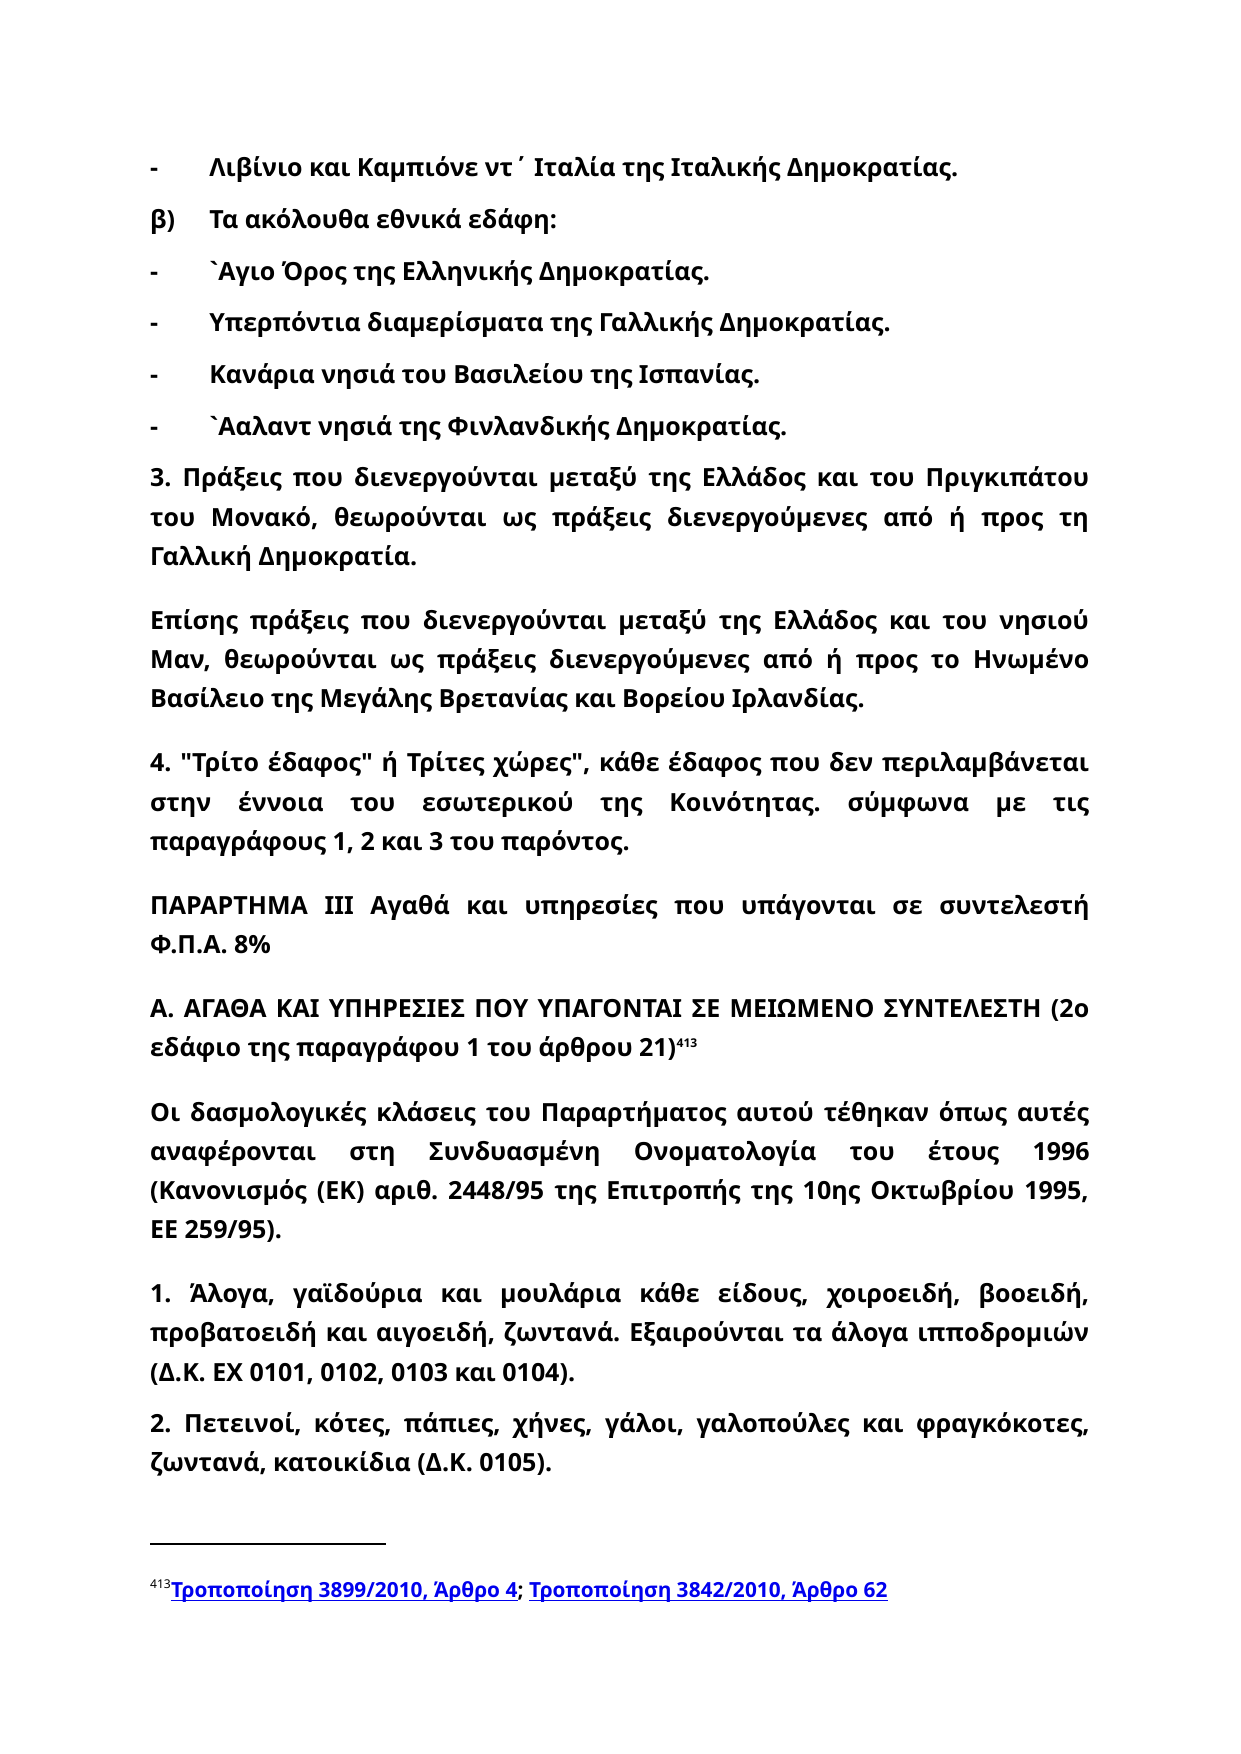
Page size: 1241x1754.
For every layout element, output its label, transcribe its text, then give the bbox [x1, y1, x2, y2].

list - `Ααλαντ νησιά της Φινλανδικής Δημοκρατίας. [150, 408, 1090, 442]
list - Κανάρια νησιά του Βασιλείου της Ισπανίας. [150, 357, 1090, 391]
text Επίσης πράξεις που διενεργούνται μεταξύ της Ελλάδος και του νησιού Μαν, θεωρούνται ως πράξεις διενεργούμενες από ή προς το Ηνωμένο Βασίλειο της Μεγάλης Βρετανίας και Βορείου Ιρλανδίας. [150, 602, 1090, 715]
list - Λιβίνιο και Καμπιόνε ντ΄ Ιταλία της Ιταλικής Δημοκρατίας. [150, 150, 1090, 184]
text 2. Πετεινοί, κότες, πάπιες, χήνες, γάλοι, γαλοπούλες και φραγκόκοτες, ζωντανά, κατοικίδια (Δ.Κ. 0105). [150, 1406, 1090, 1479]
text Οι δασμολογικές κλάσεις του Παραρτήματος αυτού τέθηκαν όπως αυτές αναφέρονται στη Συνδυασμένη Ονοματολογία του έτους 1996 (Κανονισμός (ΕΚ) αριθ. 2448/95 της Επιτροπής της 10ης Οκτωβρίου 1995, ΕΕ 259/95). [150, 1094, 1090, 1246]
list - `Αγιο Όρος της Ελληνικής Δημοκρατίας. [150, 253, 1090, 287]
text Τροποποίηση 3899/2010, Άρθρο 4; Τροποποίηση 3842/2010, Άρθρο 62 [150, 1576, 1090, 1604]
text Α. ΑΓΑΘΑ ΚΑΙ ΥΠΗΡΕΣΙΕΣ ΠΟΥ ΥΠΑΓΟΝΤΑΙ ΣΕ ΜΕΙΩΜΕΝΟ ΣΥΝΤΕΛΕΣΤΗ (2ο εδάφιο της παραγράφου 1 του άρθρου 21) [150, 991, 1090, 1064]
list β) Τα ακόλουθα εθνικά εδάφη: [150, 202, 1090, 236]
text 4. "Τρίτο έδαφος" ή Τρίτες χώρες", κάθε έδαφος που δεν περιλαμβάνεται στην έννοια του εσωτερικού της Κοινότητας. σύμφωνα με τις παραγράφους 1, 2 και 3 του παρόντος. [150, 745, 1090, 857]
list - Υπερπόντια διαμερίσματα της Γαλλικής Δημοκρατίας. [150, 305, 1090, 339]
text 1. Άλογα, γαϊδούρια και μουλάρια κάθε είδους, χοιροειδή, βοοειδή, προβατοειδή και αιγοειδή, ζωντανά. Εξαιρούνται τα άλογα ιπποδρομιών (Δ.Κ. ΕΧ 0101, 0102, 0103 και 0104). [150, 1276, 1090, 1388]
text 3. Πράξεις που διενεργούνται μεταξύ της Ελλάδος και του Πριγκιπάτου του Μονακό, θεωρούνται ως πράξεις διενεργούμενες από ή προς τη Γαλλική Δημοκρατία. [150, 460, 1090, 572]
text ΠΑΡΑΡΤΗΜΑ III Αγαθά και υπηρεσίες που υπάγονται σε συντελεστή Φ.Π.Α. 8% [150, 887, 1090, 961]
